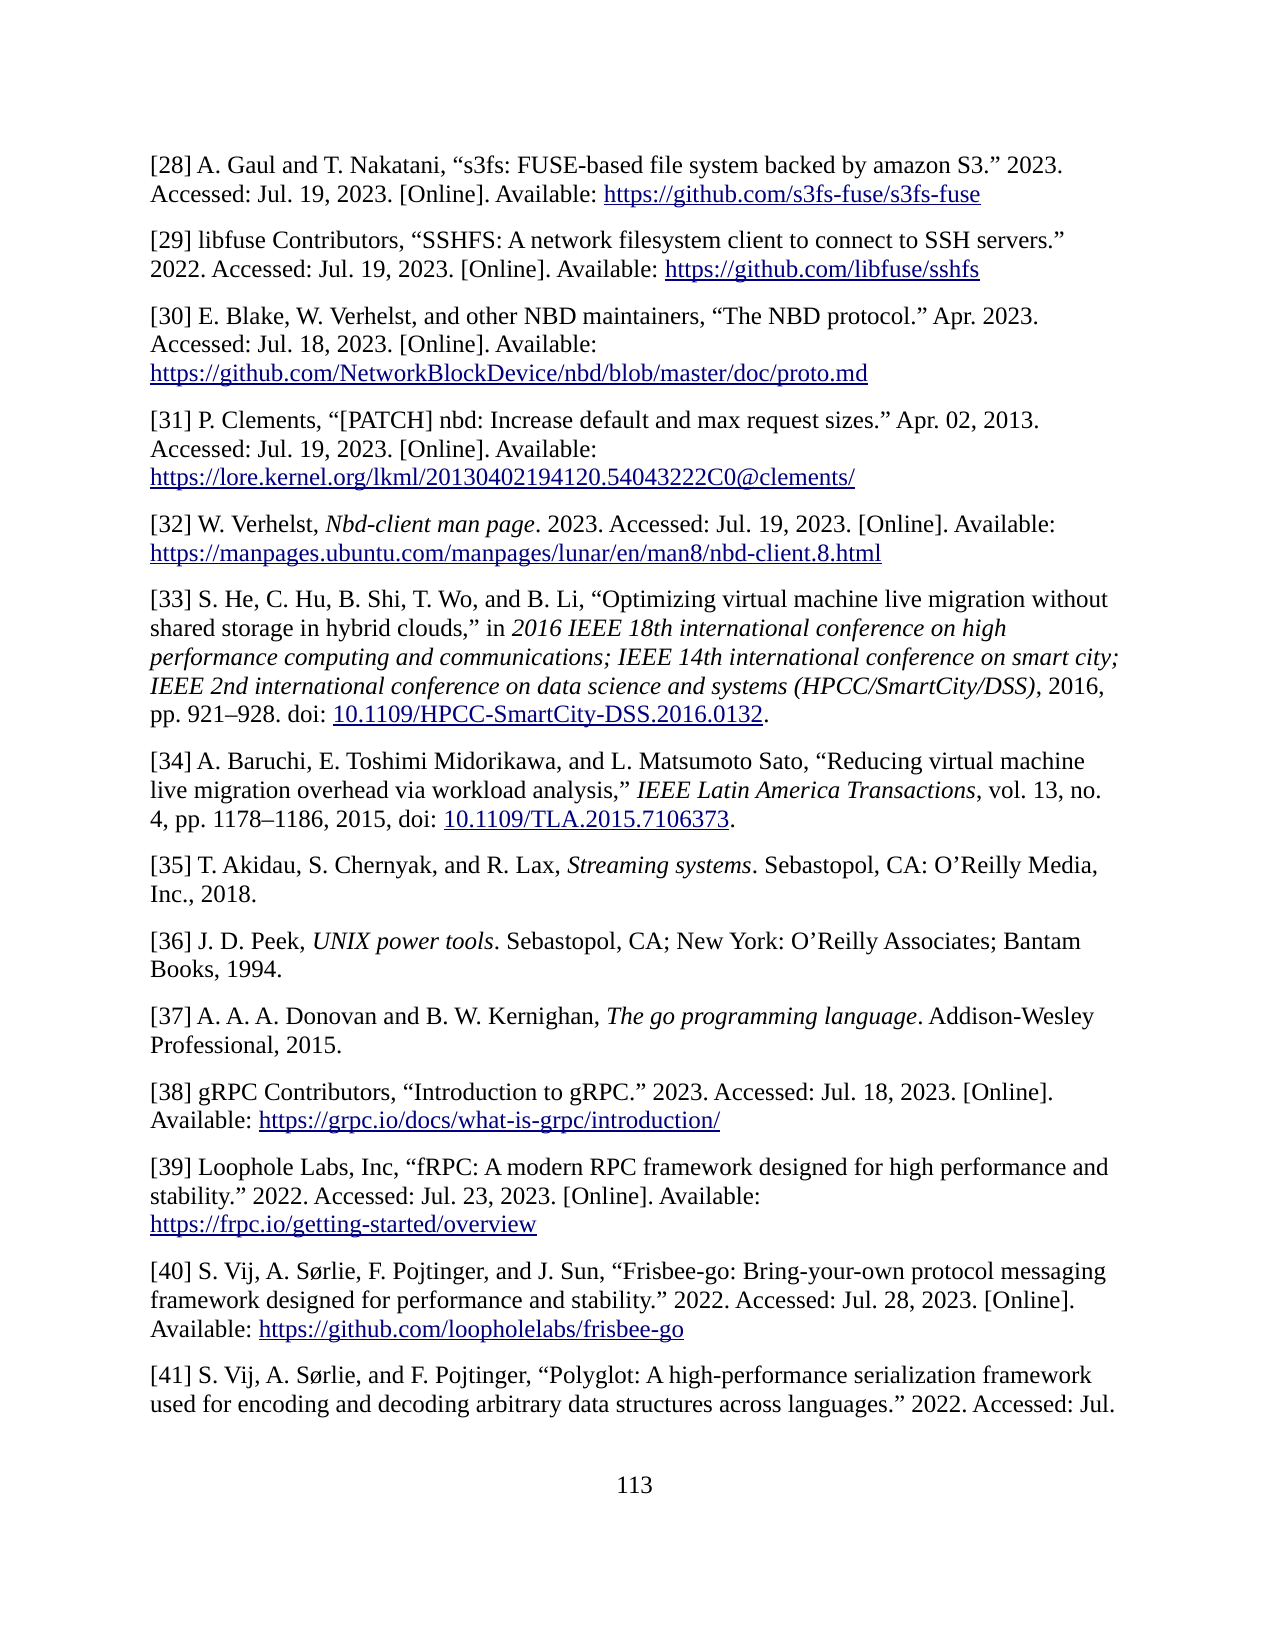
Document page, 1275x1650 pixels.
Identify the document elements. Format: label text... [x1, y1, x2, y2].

text [34] A. Baruchi, E. Toshimi Midorikawa, and L. Matsumoto Sato, “Reducing virtual machine live migration overhead via workload analysis,” IEEE Latin America Transactions, vol. 13, no. 4, pp. 1178–1186, 2015, doi: 10.1109/TLA.2015.7106373. [150, 746, 1125, 832]
text [32] W. Verhelst, Nbd-client man page. 2023. Accessed: Jul. 19, 2023. [Online]. Available: https://manpages.ubuntu.com/manpages/lunar/en/man8/nbd-client.8.html [150, 509, 1125, 567]
text [39] Loophole Labs, Inc, “fRPC: A modern RPC framework designed for high performance and stability.” 2022. Accessed: Jul. 23, 2023. [Online]. Available: https://frpc.io/getting-started/overview [150, 1152, 1125, 1238]
text [38] gRPC Contributors, “Introduction to gRPC.” 2023. Accessed: Jul. 18, 2023. [Online]. Available: https://grpc.io/docs/what-is-grpc/introduction/ [150, 1077, 1125, 1134]
text [30] E. Blake, W. Verhelst, and other NBD maintainers, “The NBD protocol.” Apr. 2023. Accessed: Jul. 18, 2023. [Online]. Available: https://github.com/NetworkBlockDevice/nbd/blob/master/doc/proto.md [150, 301, 1125, 387]
text [35] T. Akidau, S. Chernyak, and R. Lax, Streaming systems. Sebastopol, CA: O’Reilly Media, Inc., 2018. [150, 850, 1125, 908]
text [36] J. D. Peek, UNIX power tools. Sebastopol, CA; New York: O’Reilly Associates; Bantam Books, 1994. [150, 926, 1125, 983]
text [29] libfuse Contributors, “SSHFS: A network filesystem client to connect to SSH servers.” 2022. Accessed: Jul. 19, 2023. [Online]. Available: https://github.com/libfuse/sshfs [150, 225, 1125, 283]
text [41] S. Vij, A. Sørlie, and F. Pojtinger, “Polyglot: A high-performance serialization framework used for encoding and decoding arbitrary data structures across languages.” 2022. Accessed: Jul. [150, 1360, 1125, 1418]
text [37] A. A. A. Donovan and B. W. Kernighan, The go programming language. Addison-Wesley Professional, 2015. [150, 1001, 1125, 1059]
text [31] P. Clements, “[PATCH] nbd: Increase default and max request sizes.” Apr. 02, 2013. Accessed: Jul. 19, 2023. [Online]. Available: https://lore.kernel.org/lkml/20130402194120.54043222C0@clements/ [150, 405, 1125, 491]
text [40] S. Vij, A. Sørlie, F. Pojtinger, and J. Sun, “Frisbee-go: Bring-your-own protocol messaging framework designed for performance and stability.” 2022. Accessed: Jul. 28, 2023. [Online]. Available: https://github.com/loopholelabs/frisbee-go [150, 1256, 1125, 1342]
text [28] A. Gaul and T. Nakatani, “s3fs: FUSE-based file system backed by amazon S3.” 2023. Accessed: Jul. 19, 2023. [Online]. Available: https://github.com/s3fs-fuse/s3fs-fuse [150, 150, 1125, 207]
text [33] S. He, C. Hu, B. Shi, T. Wo, and B. Li, “Optimizing virtual machine live migration without shared storage in hybrid clouds,” in 2016 IEEE 18th international conference on high performance computing and communications; IEEE 14th international conference on smart city; IEEE 2nd international conference on data science and systems (HPCC/SmartCity/DSS), 2016, pp. 921–928. doi: 10.1109/HPCC-SmartCity-DSS.2016.0132. [150, 584, 1125, 728]
